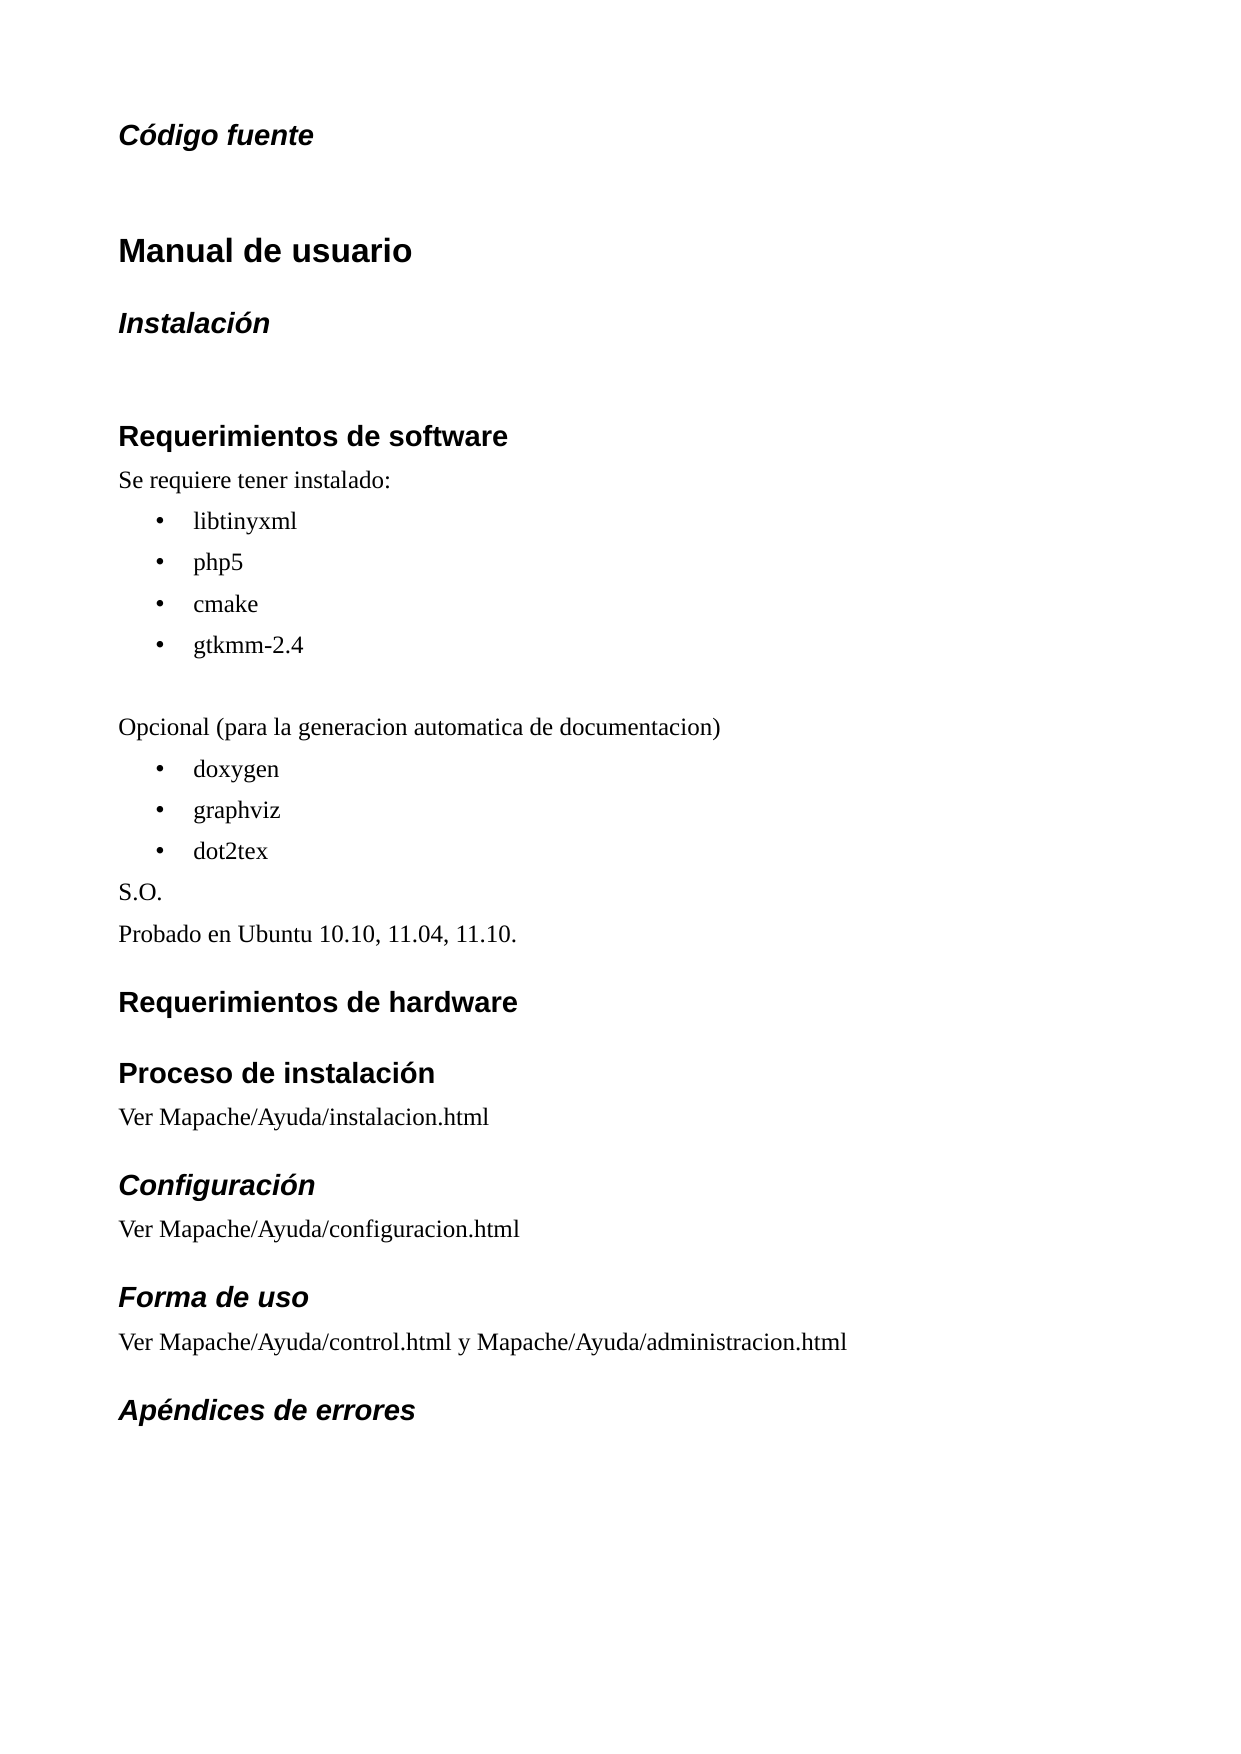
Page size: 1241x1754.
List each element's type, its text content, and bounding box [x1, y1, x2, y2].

text Se requiere tener instalado: [118, 465, 1122, 494]
subtitle Proceso de instalación [118, 1056, 1122, 1089]
text Ver Mapache/Ayuda/‌instalacion.html [118, 1102, 1122, 1131]
text S.O. [118, 877, 1122, 906]
subtitle Requerimientos de software [118, 419, 1122, 452]
subtitle Requerimientos de hardware [118, 985, 1122, 1018]
list doxygen [156, 754, 1122, 782]
list php5 [156, 547, 1122, 576]
subtitle Configuración [118, 1168, 1122, 1202]
list dot2tex [156, 836, 1122, 865]
subtitle Instalación [118, 307, 1122, 340]
list gtkmm-2.4 [156, 630, 1122, 659]
text Ver Mapache/Ayuda/control.html y Mapache/Ayuda/administracion.html [118, 1327, 1122, 1355]
list cmake [156, 589, 1122, 617]
list libtinyxml [156, 506, 1122, 535]
subtitle Código fuente [118, 118, 1122, 152]
text Ver Mapache/Ayuda/configuracion.html [118, 1214, 1122, 1243]
list graphviz [156, 795, 1122, 824]
subtitle Apéndices de errores [118, 1393, 1122, 1426]
subtitle Forma de uso [118, 1281, 1122, 1314]
subtitle Manual de usuario [118, 230, 1122, 269]
text Opcional (para la generacion automatica de documentacion) [118, 712, 1122, 741]
text Probado en Ubuntu 10.10, 11.04, 11.10. [118, 919, 1122, 947]
